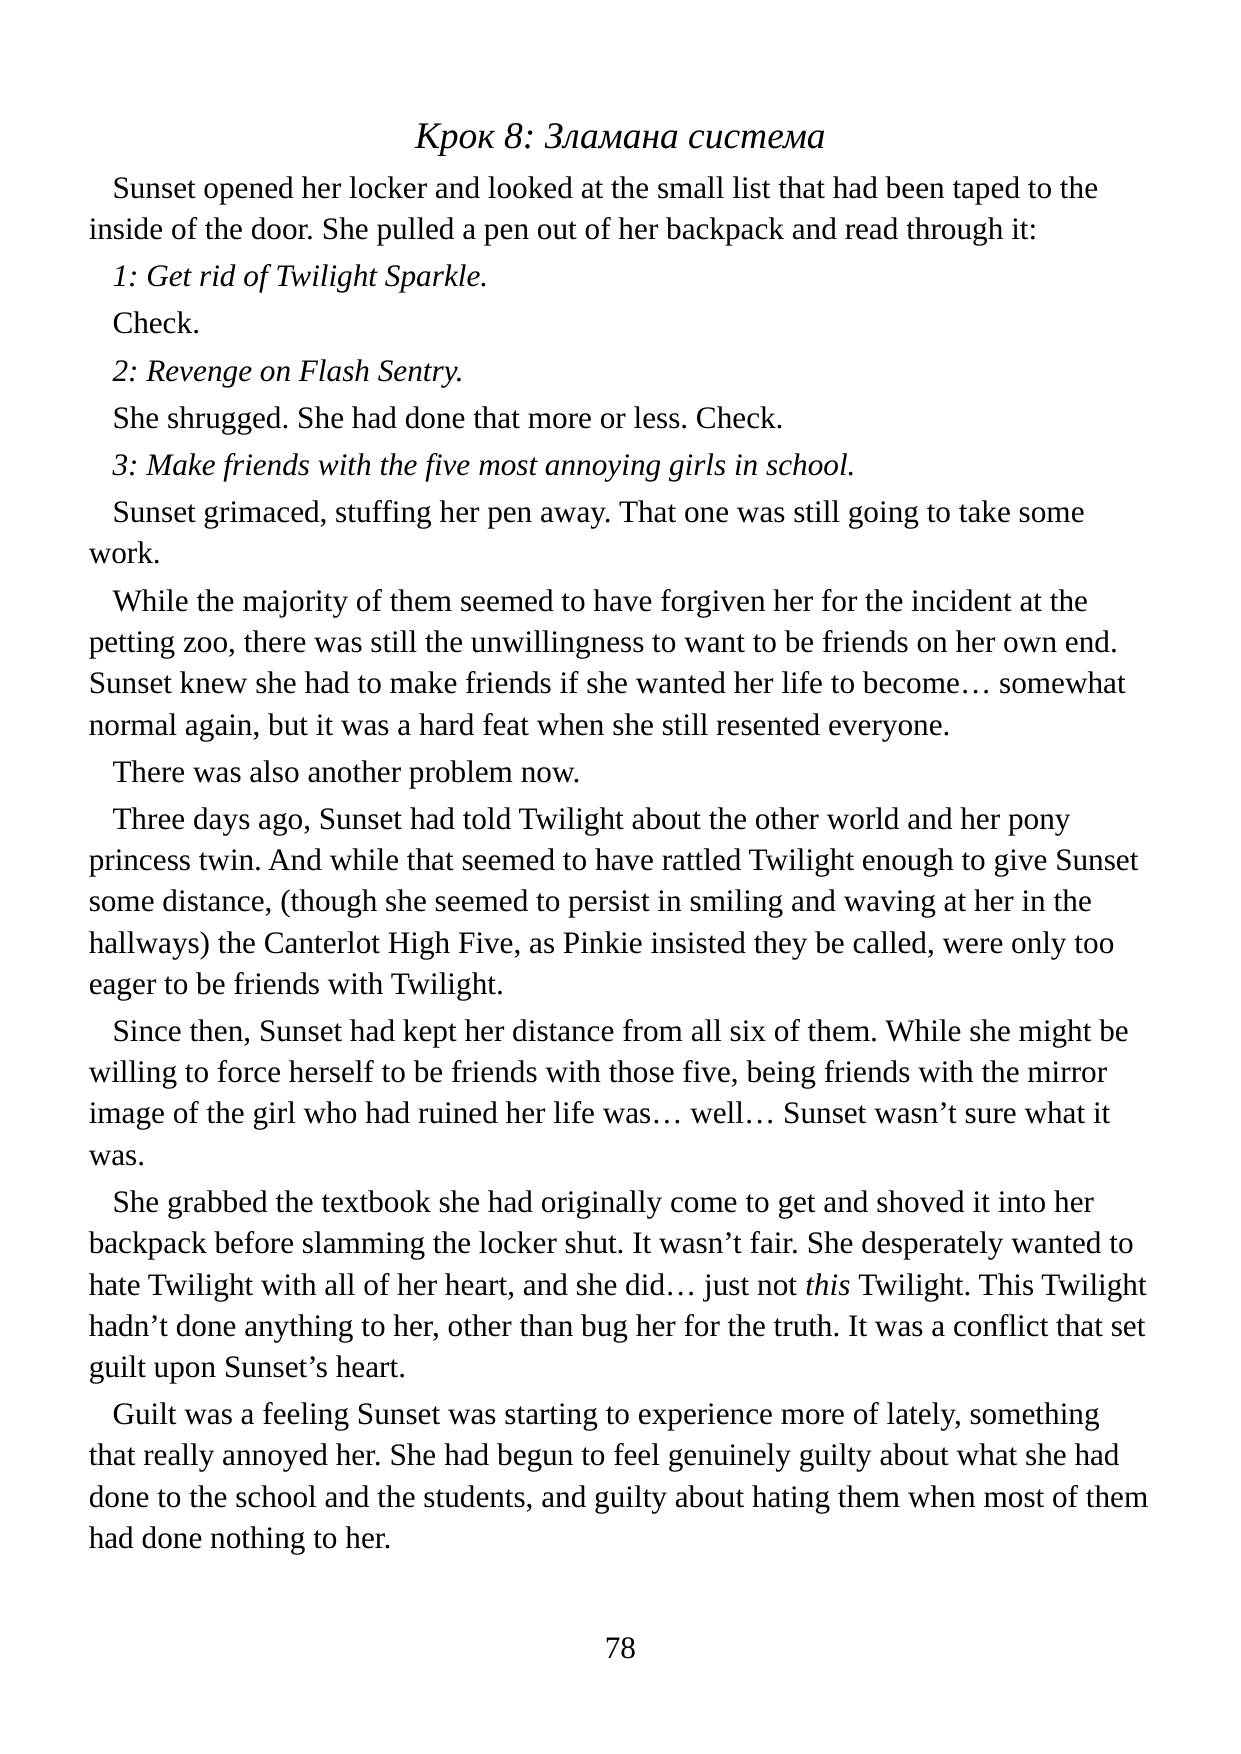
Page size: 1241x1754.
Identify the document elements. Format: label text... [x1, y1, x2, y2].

text Check. [88, 305, 1152, 341]
text 2: Revenge on Flash Sentry. [88, 352, 1152, 388]
text Sunset opened her locker and looked at the small list that had been taped to the inside of the door. She pulled a pen out of her backpack and read through it: [88, 169, 1152, 246]
text While the majority of them seemed to have forgiven her for the incident at the petting zoo, there was still the unwillingness to want to be friends on her own end. Sunset knew she had to make friends if she wanted her life to become… somewhat normal again, but it was a hard feat when she still resented everyone. [88, 582, 1152, 742]
text She grabbed the textbook she had originally come to get and shoved it into her backpack before slamming the locker shut. It wasn’t fair. She desperately wanted to hate Twilight with all of her heart, and she did… just not this Twilight. This Twilight hadn’t done anything to her, other than bug her for the truth. It was a conflict that set guilt upon Sunset’s heart. [88, 1183, 1152, 1384]
text Three days ago, Sunset had told Twilight about the other world and her pony princess twin. And while that seemed to have rattled Twilight enough to give Sunset some distance, (though she seemed to persist in smiling and waving at her in the hallways) the Canterlot High Five, as Pinkie insisted they be called, were only too eager to be friends with Twilight. [88, 800, 1152, 1001]
text Guilt was a feeling Sunset was starting to experience more of lately, something that really annoyed her. She had begun to feel genuinely guilty about what she had done to the school and the students, and guilty about hating them when most of them had done nothing to her. [88, 1395, 1152, 1555]
text She shrugged. She had done that more or less. Check. [88, 399, 1152, 435]
text Since then, Sunset had kept her distance from all six of them. While she might be willing to force herself to be friends with those five, being friends with the mirror image of the girl who had ruined her life was… well… Sunset wasn’t sure what it was. [88, 1012, 1152, 1172]
text 1: Get rid of Twilight Sparkle. [88, 258, 1152, 293]
text Sunset grimaced, stuffing her pen away. That one was still going to take some work. [88, 493, 1152, 571]
text 3: Make friends with the five most annoying girls in school. [88, 446, 1152, 482]
text There was also another problem now. [88, 753, 1152, 789]
subtitle Крок 8: Зламана система [88, 113, 1152, 157]
